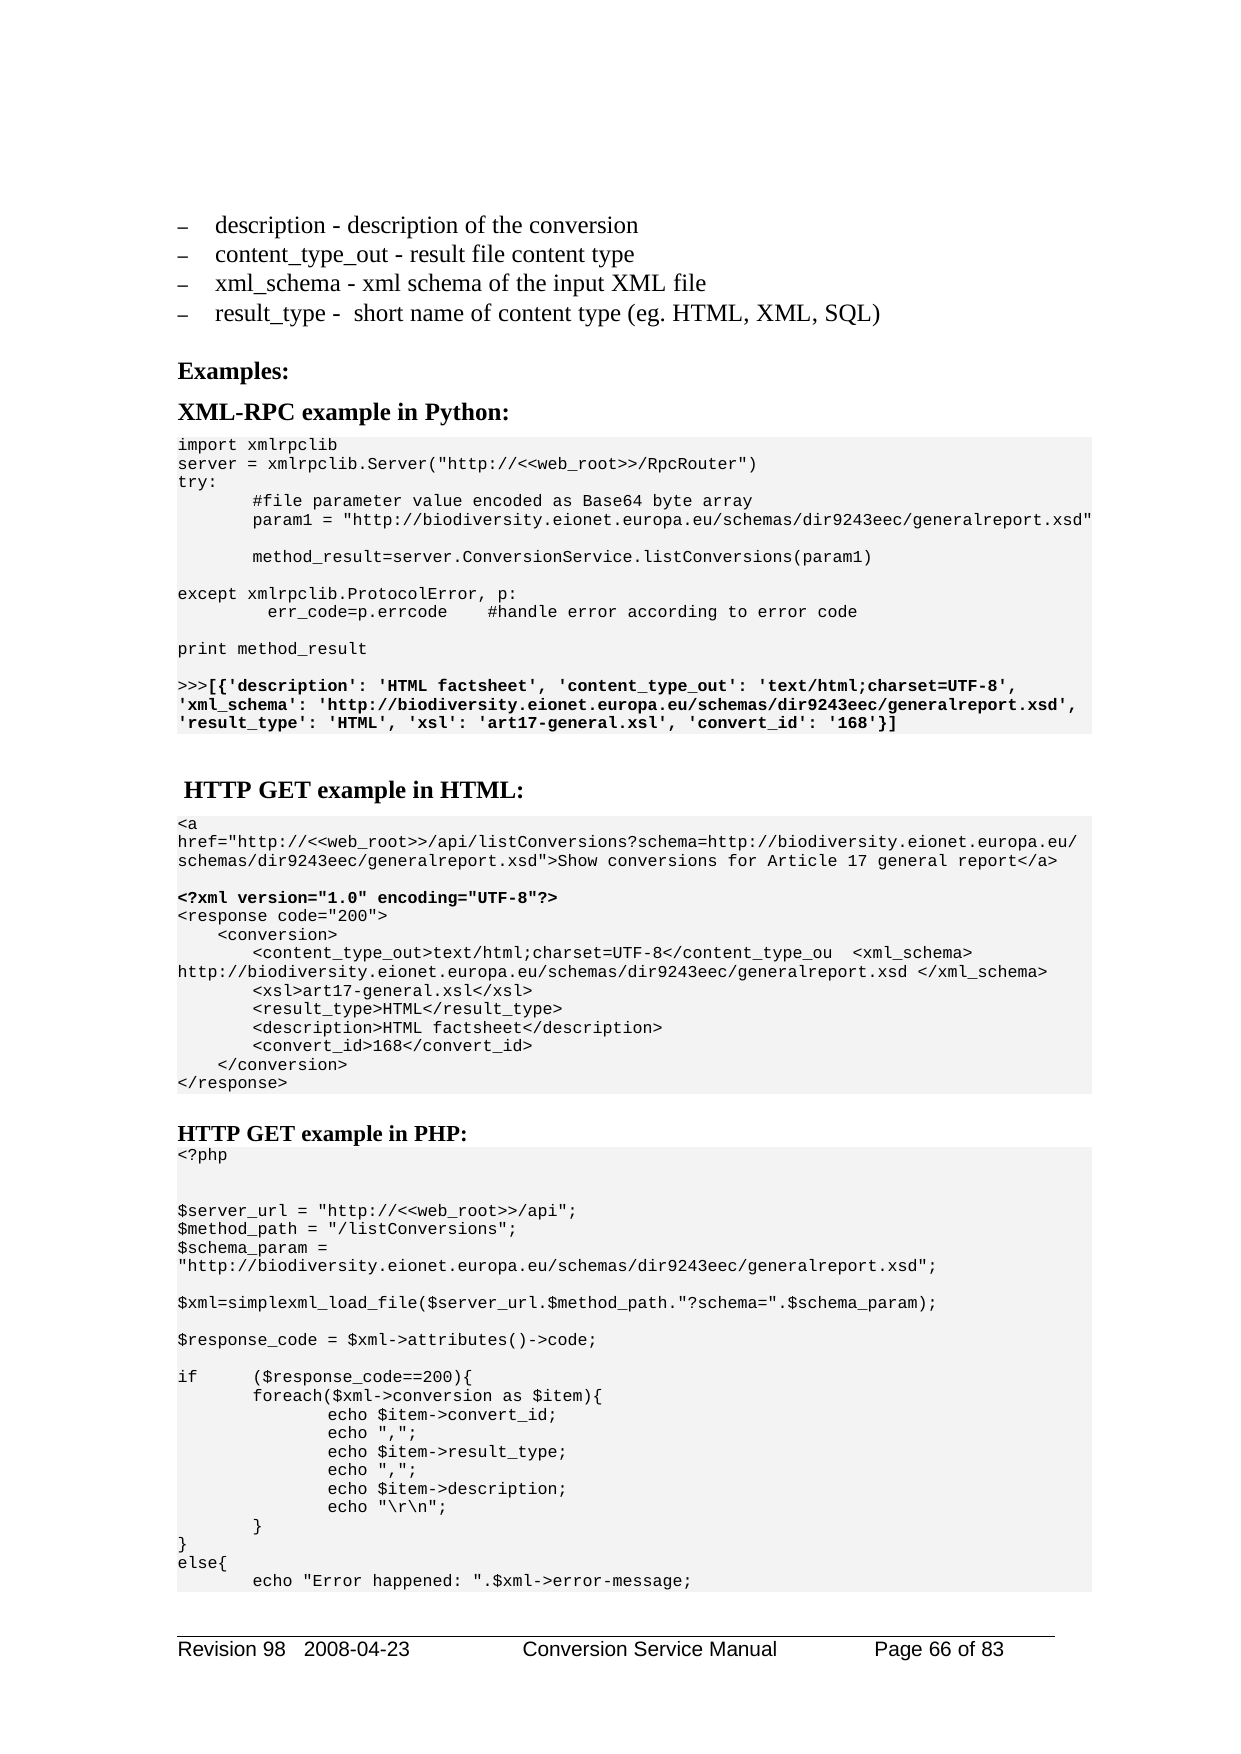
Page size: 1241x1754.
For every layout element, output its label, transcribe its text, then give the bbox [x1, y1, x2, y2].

text $method_path = "/listConversions"; [177, 1221, 1092, 1239]
text $server_url = "http://<<web_root>>/api"; [177, 1202, 1092, 1221]
list description - description of the conversion [177, 210, 1092, 239]
list result_type - short name of content type (eg. HTML, XML, SQL) [177, 297, 1092, 326]
list try: [177, 474, 1092, 493]
list <?php [177, 1147, 1092, 1165]
list >>>[{'description': 'HTML factsheet', 'content_type_out': 'text/html;charset=UTF-8', 'xml_schema': 'http://biodiversity.eionet.europa.eu/schemas/dir9243eec/generalreport.xsd', 'result_type': 'HTML', 'xsl': 'art17-general.xsl', 'convert_id': '168'}] [177, 678, 1092, 734]
list <response code="200"> [177, 908, 1092, 927]
text <?xml version="1.0" encoding="UTF-8"?> [177, 890, 1092, 908]
list except xmlrpclib.ProtocolError, p: [177, 586, 1092, 604]
list import xmlrpclib [177, 437, 1092, 456]
text foreach($xml->conversion as $item){ [177, 1388, 1092, 1406]
list param1 = "http://biodiversity.eionet.europa.eu/schemas/dir9243eec/generalreport.xsd" [177, 511, 1092, 530]
list <conversion> [177, 927, 1092, 945]
list <convert_id>168</convert_id> [177, 1038, 1092, 1057]
list <a href="http://<<web_root>>/api/listConversions?schema=http://biodiversity.eionet.europa.eu/schemas/dir9243eec/generalreport.xsd">Show conversions for Article 17 general report</a> [177, 816, 1092, 871]
text echo "\r\n"; [177, 1499, 1092, 1518]
text echo "Error happened: ".$xml->error-message; [177, 1573, 1092, 1592]
text if ($response_code==200){ [177, 1369, 1092, 1388]
list xml_schema - xml schema of the input XML file [177, 268, 1092, 297]
text $xml=simplexml_load_file($server_url.$method_path."?schema=".$schema_param); [177, 1295, 1092, 1314]
text $schema_param = "http://biodiversity.eionet.europa.eu/schemas/dir9243eec/generalreport.xsd"; [177, 1239, 1092, 1277]
list <xsl>art17-general.xsl</xsl> [177, 982, 1092, 1001]
list err_code=p.errcode #handle error according to error code [177, 604, 1092, 623]
text echo ","; [177, 1462, 1092, 1481]
list content_type_out - result file content type [177, 239, 1092, 268]
text } [177, 1518, 1092, 1536]
list <result_type>HTML</result_type> [177, 1001, 1092, 1019]
text HTTP GET example in HTML: [177, 775, 1092, 804]
list </response> [177, 1075, 1092, 1094]
text Examples: [177, 356, 1092, 384]
list #file parameter value encoded as Base64 byte array [177, 493, 1092, 511]
text else{ [177, 1555, 1092, 1573]
text echo $item->convert_id; [177, 1406, 1092, 1425]
text HTTP GET example in PHP: [177, 1120, 1092, 1147]
text $response_code = $xml->attributes()->code; [177, 1332, 1092, 1351]
text echo ","; [177, 1425, 1092, 1443]
list <description>HTML factsheet</description> [177, 1019, 1092, 1038]
list method_result=server.ConversionService.listConversions(param1) [177, 548, 1092, 567]
text echo $item->description; [177, 1481, 1092, 1499]
list print method_result [177, 641, 1092, 660]
text echo $item->result_type; [177, 1443, 1092, 1462]
text } [177, 1536, 1092, 1555]
text XML-RPC example in Python: [177, 396, 1092, 425]
list server = xmlrpclib.Server("http://<<web_root>>/RpcRouter") [177, 456, 1092, 474]
list <content_type_out>text/html;charset=UTF-8</content_type_ou <xml_schema> http://biodiversity.eionet.europa.eu/schemas/dir9243eec/generalreport.xsd </xml_schema> [177, 945, 1092, 982]
list </conversion> [177, 1057, 1092, 1075]
